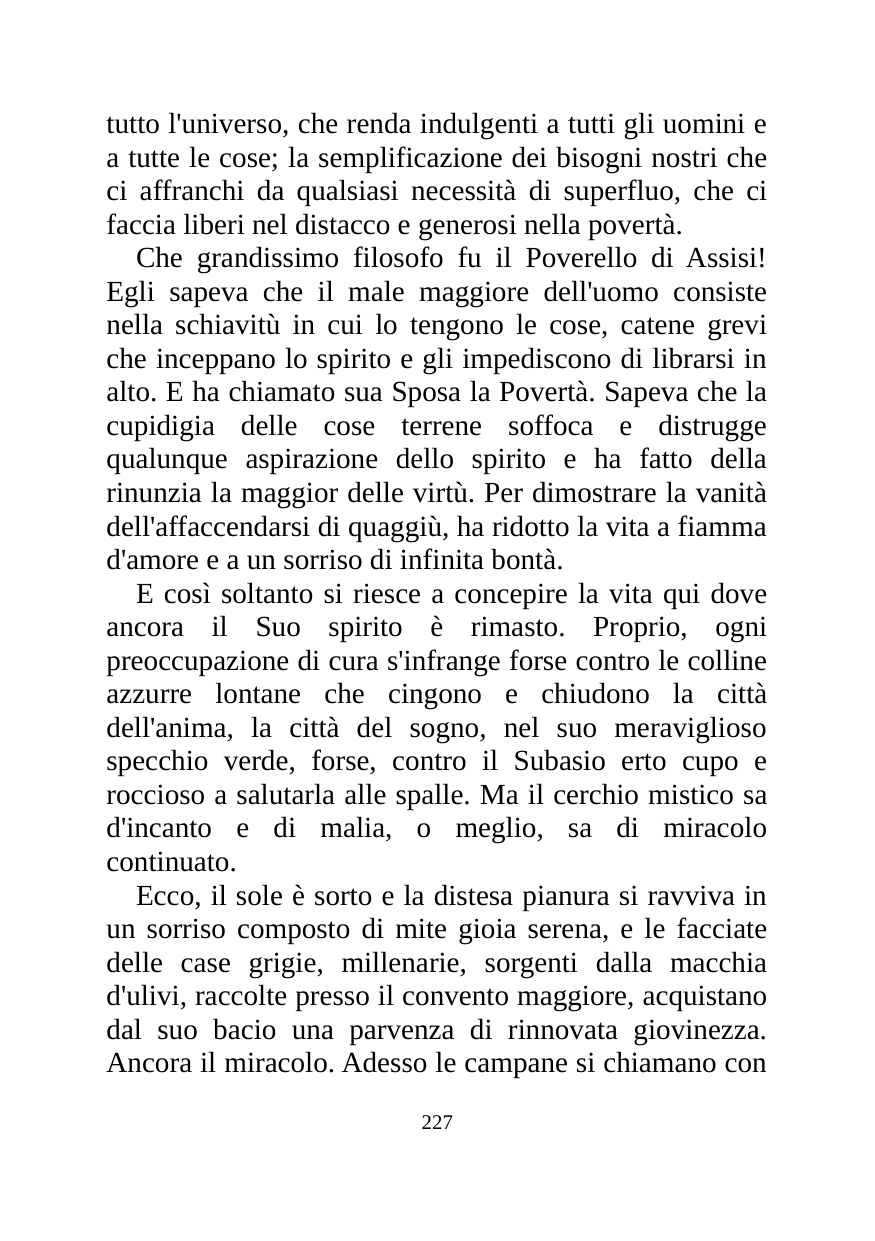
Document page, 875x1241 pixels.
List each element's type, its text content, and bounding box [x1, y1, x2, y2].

text Ecco, il sole è sorto e la distesa pianura si ravviva in un sorriso composto di mite gioia serena, e le facciate delle case grigie, millenarie, sorgenti dalla macchia d'ulivi, raccolte presso il convento maggiore, acquistano dal suo bacio una parvenza di rinnovata giovinezza. Ancora il miracolo. Adesso le campane si chiamano con [106, 878, 768, 1079]
text tutto l'universo, che renda indulgenti a tutti gli uomini e a tutte le cose; la semplificazione dei bisogni nostri che ci affranchi da qualsiasi necessità di superfluo, che ci faccia liberi nel distacco e generosi nella povertà. [106, 106, 768, 240]
text Che grandissimo filosofo fu il Poverello di Assisi! Egli sapeva che il male maggiore dell'uomo consiste nella schiavitù in cui lo tengono le cose, catene grevi che inceppano lo spirito e gli impediscono di librarsi in alto. E ha chiamato sua Sposa la Povertà. Sapeva che la cupidigia delle cose terrene soffoca e distrugge qualunque aspirazione dello spirito e ha fatto della rinunzia la maggior delle virtù. Per dimostrare la vanità dell'affaccendarsi di quaggiù, ha ridotto la vita a fiamma d'amore e a un sorriso di infinita bontà. [106, 240, 768, 576]
text E così soltanto si riesce a concepire la vita qui dove ancora il Suo spirito è rimasto. Proprio, ogni preoccupazione di cura s'infrange forse contro le colline azzurre lontane che cingono e chiudono la città dell'anima, la città del sogno, nel suo meraviglioso specchio verde, forse, contro il Subasio erto cupo e roccioso a salutarla alle spalle. Ma il cerchio mistico sa d'incanto e di malia, o meglio, sa di miracolo continuato. [106, 576, 768, 878]
